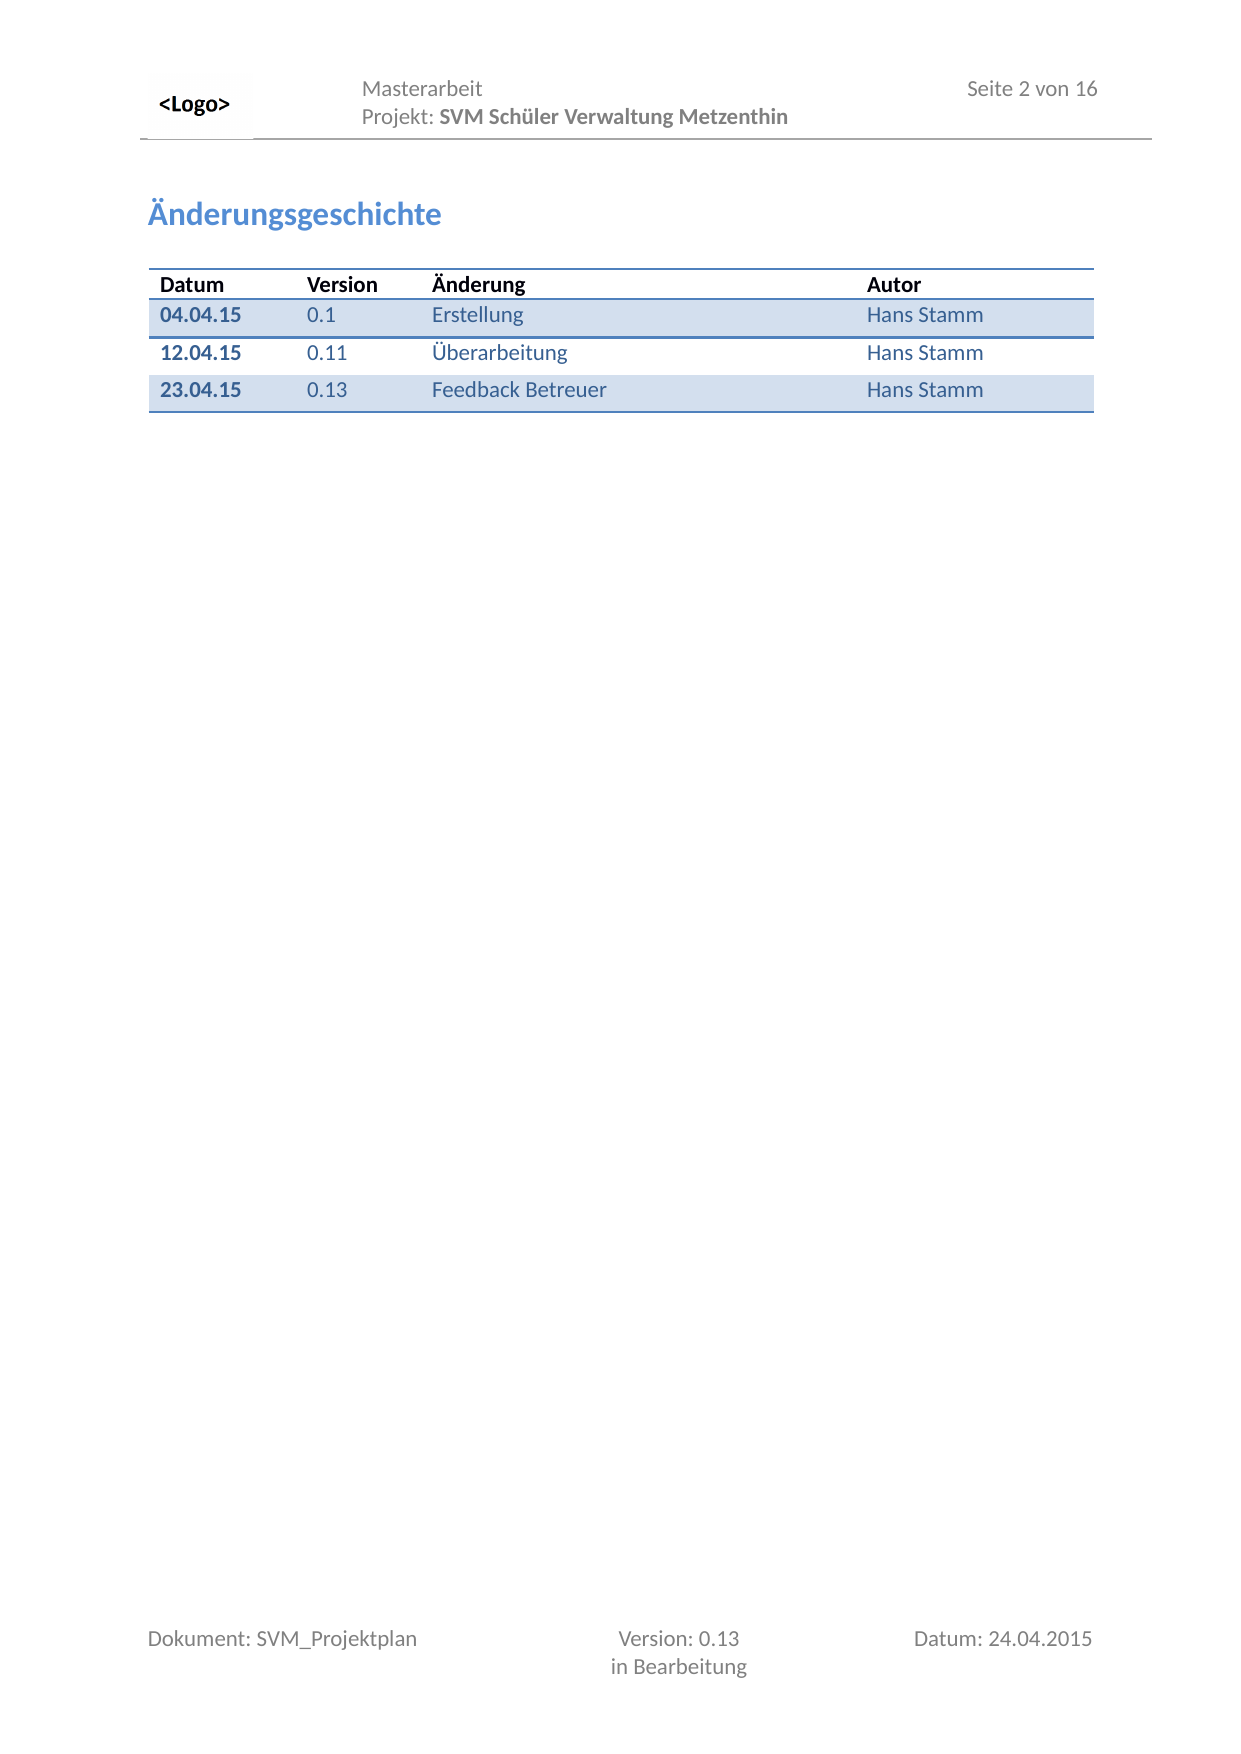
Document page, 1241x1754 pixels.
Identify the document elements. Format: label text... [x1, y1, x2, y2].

table_header Autor [856, 270, 1094, 298]
table_cell Hans Stamm [856, 375, 1094, 411]
table_cell 23.04.15 [149, 375, 296, 411]
table_cell Feedback Betreuer [421, 375, 856, 411]
picture [147, 73, 254, 139]
table_header Version [296, 270, 421, 298]
table_header Änderung [421, 270, 856, 298]
table_cell 0.1 [296, 300, 421, 336]
table_cell Hans Stamm [856, 300, 1094, 336]
table_cell Erstellung [421, 300, 856, 336]
table_header Datum [149, 270, 296, 298]
table_cell 12.04.15 [149, 339, 296, 375]
table_cell 0.13 [296, 375, 421, 411]
table_cell 04.04.15 [149, 300, 296, 336]
table_cell 0.11 [296, 339, 421, 375]
table_cell Hans Stamm [856, 339, 1094, 375]
table_cell Überarbeitung [421, 339, 856, 375]
subtitle Änderungsgeschichte [148, 193, 1093, 234]
